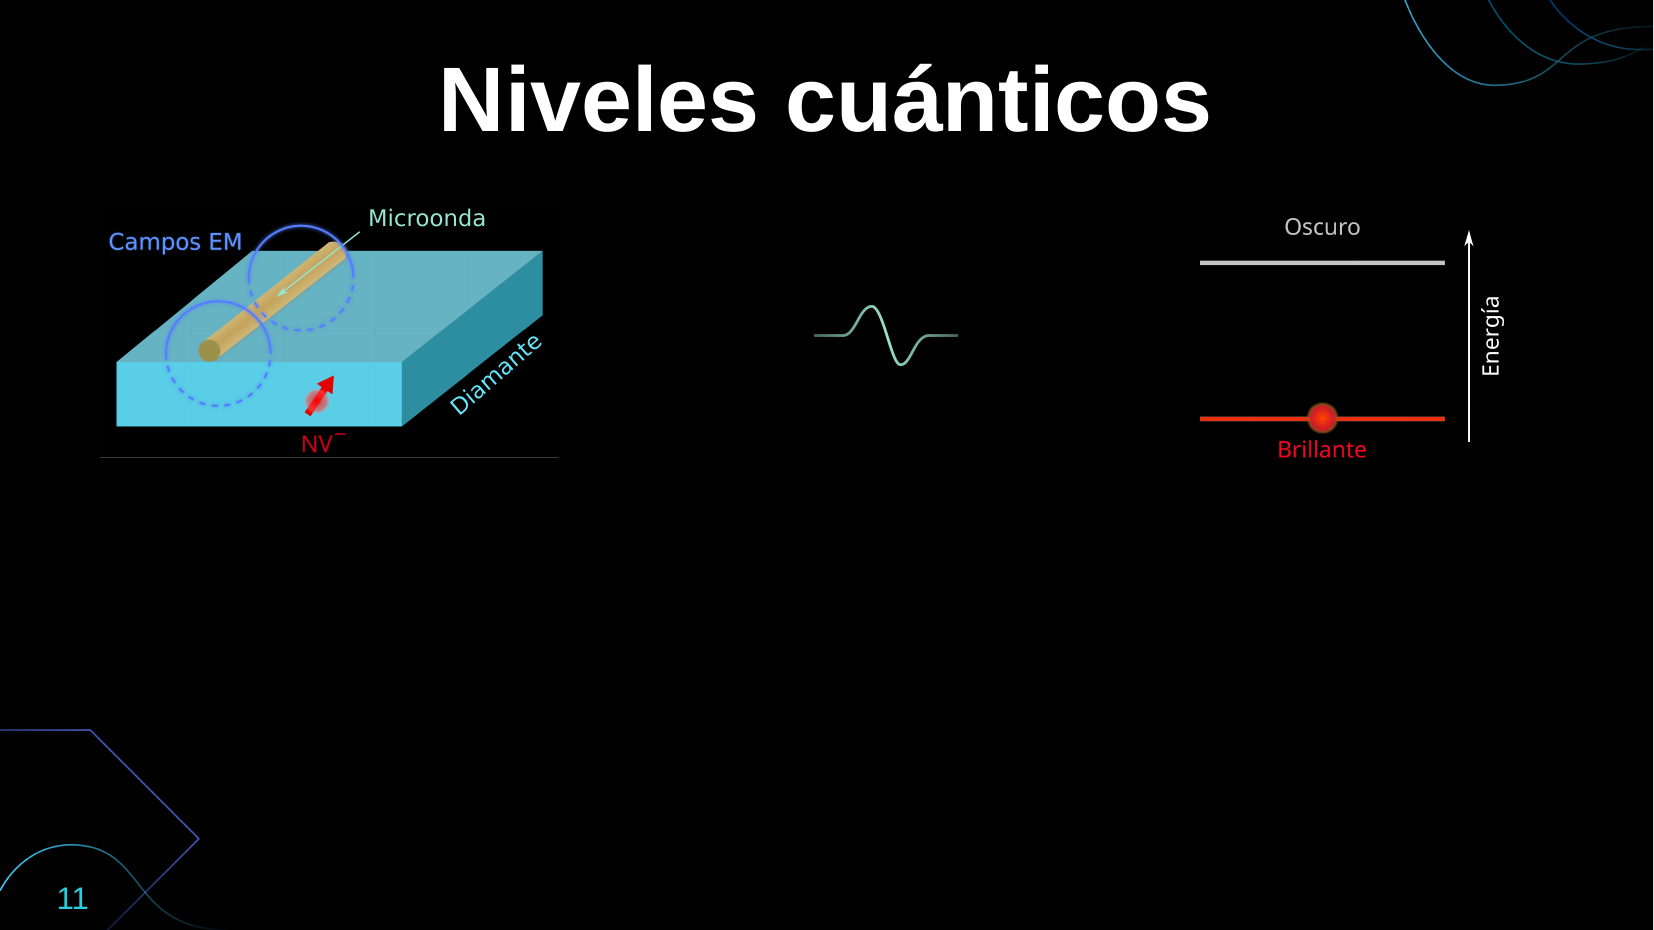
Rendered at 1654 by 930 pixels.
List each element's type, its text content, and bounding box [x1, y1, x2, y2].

text_box [42, 873, 215, 930]
text_box Niveles cuánticos [424, 40, 1229, 159]
picture [0, 0, 1654, 930]
